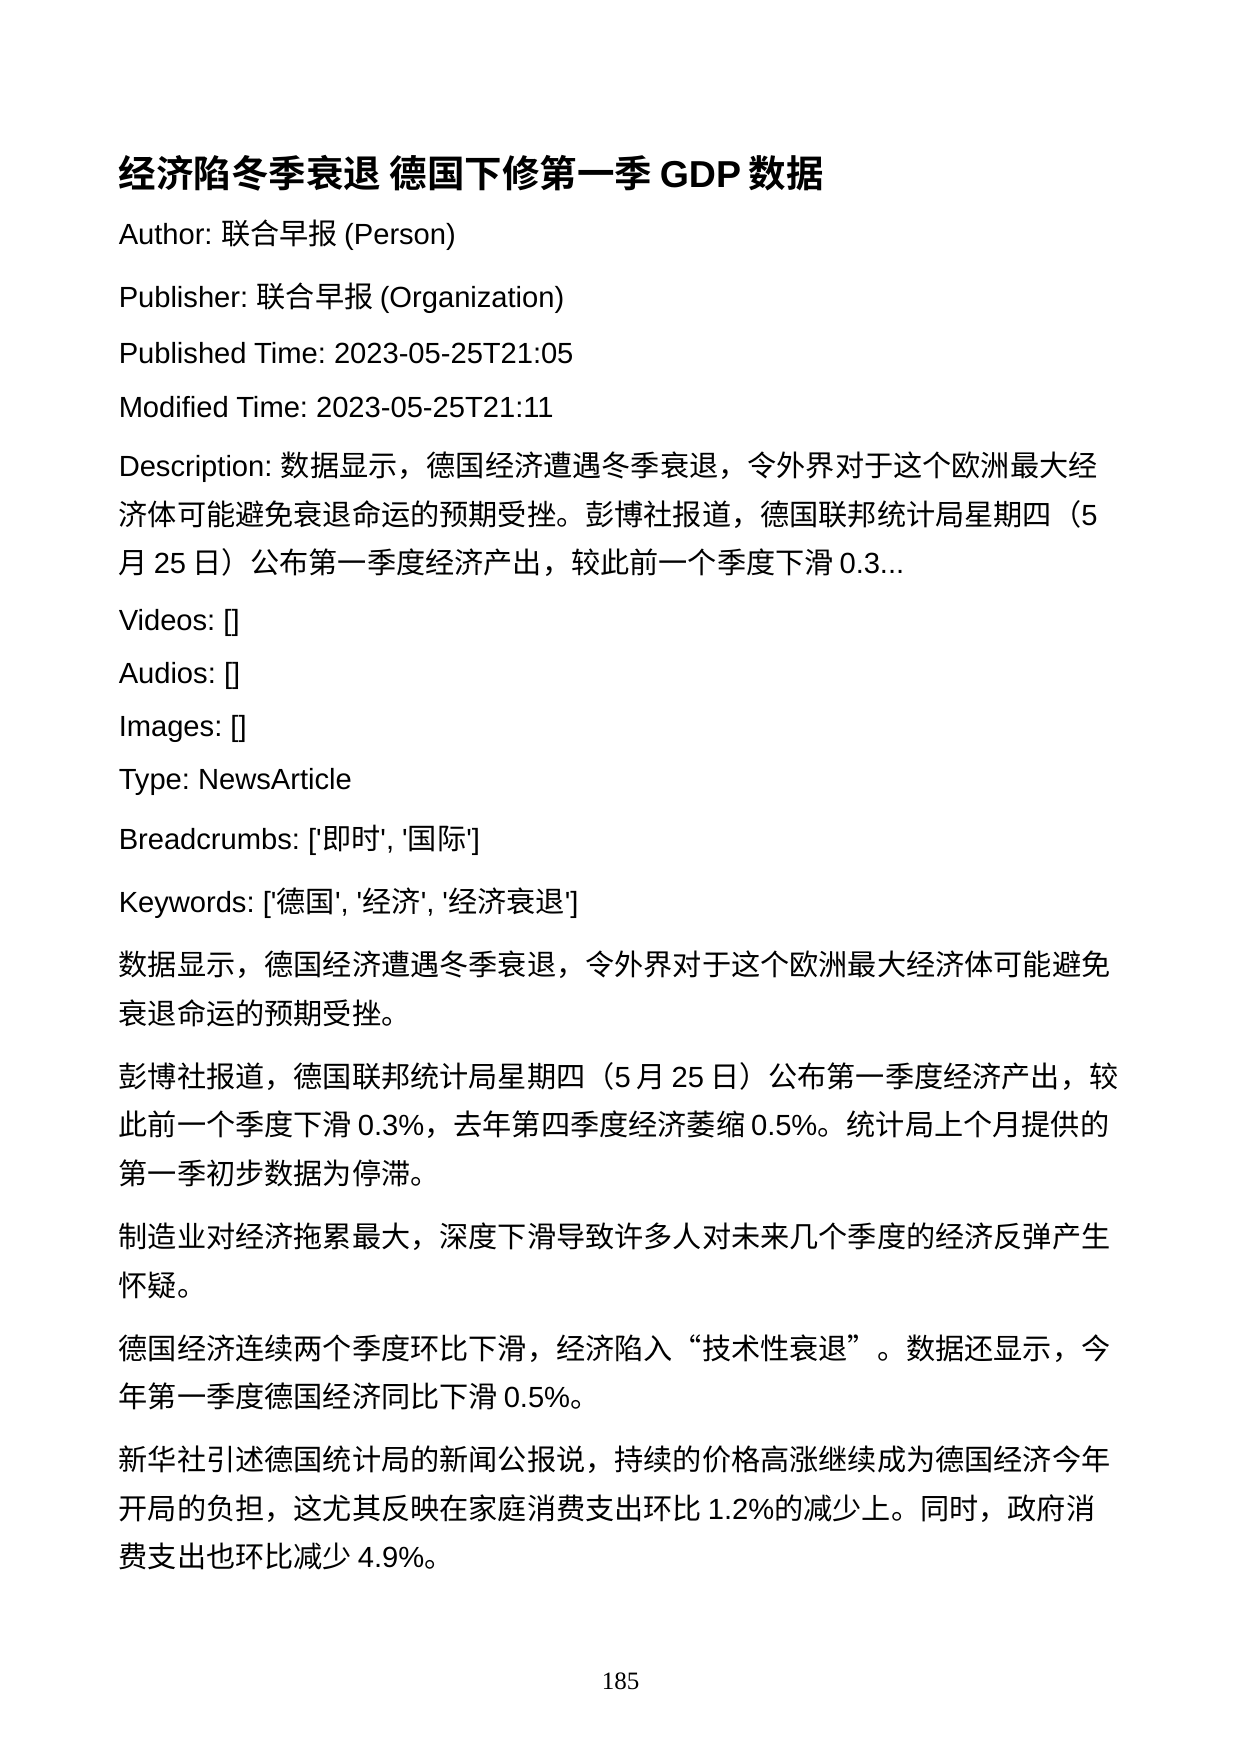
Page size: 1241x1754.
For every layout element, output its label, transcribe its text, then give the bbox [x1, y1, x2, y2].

text Author: 联合早报 (Person) [118, 210, 1122, 253]
text 德国经济连续两个季度环比下滑，经济陷入“技术性衰退”。数据还显示，今年第一季度德国经济同比下滑0.5%。 [118, 1325, 1122, 1416]
text 彭博社报道，德国联邦统计局星期四（5月25日）公布第一季度经济产出，较此前一个季度下滑0.3%，去年第四季度经济萎缩0.5%。统计局上个月提供的第一季初步数据为停滞。 [118, 1053, 1122, 1193]
text Modified Time: 2023-05-25T21:11 [118, 390, 1122, 423]
subtitle 经济陷冬季衰退 德国下修第一季GDP数据 [118, 143, 1122, 198]
text Keywords: ['德国', '经济', '经济衰退'] [118, 879, 1122, 921]
text Description: 数据显示，德国经济遭遇冬季衰退，令外界对于这个欧洲最大经济体可能避免衰退命运的预期受挫。彭博社报道，德国联邦统计局星期四（5月25日）公布第一季度经济产出，较此前一个季度下滑0.3... [118, 443, 1122, 582]
text Breadcrumbs: ['即时', '国际'] [118, 816, 1122, 858]
text 新华社引述德国统计局的新闻公报说，持续的价格高涨继续成为德国经济今年开局的负担，这尤其反映在家庭消费支出环比1.2%的减少上。同时，政府消费支出也环比减少4.9%。 [118, 1437, 1122, 1576]
text 数据显示，德国经济遭遇冬季衰退，令外界对于这个欧洲最大经济体可能避免衰退命运的预期受挫。 [118, 942, 1122, 1033]
text Images: [] [118, 709, 1122, 743]
text Type: NewsArticle [118, 762, 1122, 796]
text Published Time: 2023-05-25T21:05 [118, 337, 1122, 370]
text Videos: [] [118, 603, 1122, 637]
text Publisher: 联合早报 (Organization) [118, 273, 1122, 316]
text 制造业对经济拖累最大，深度下滑导致许多人对未来几个季度的经济反弹产生怀疑。 [118, 1214, 1122, 1304]
text Audios: [] [118, 656, 1122, 690]
